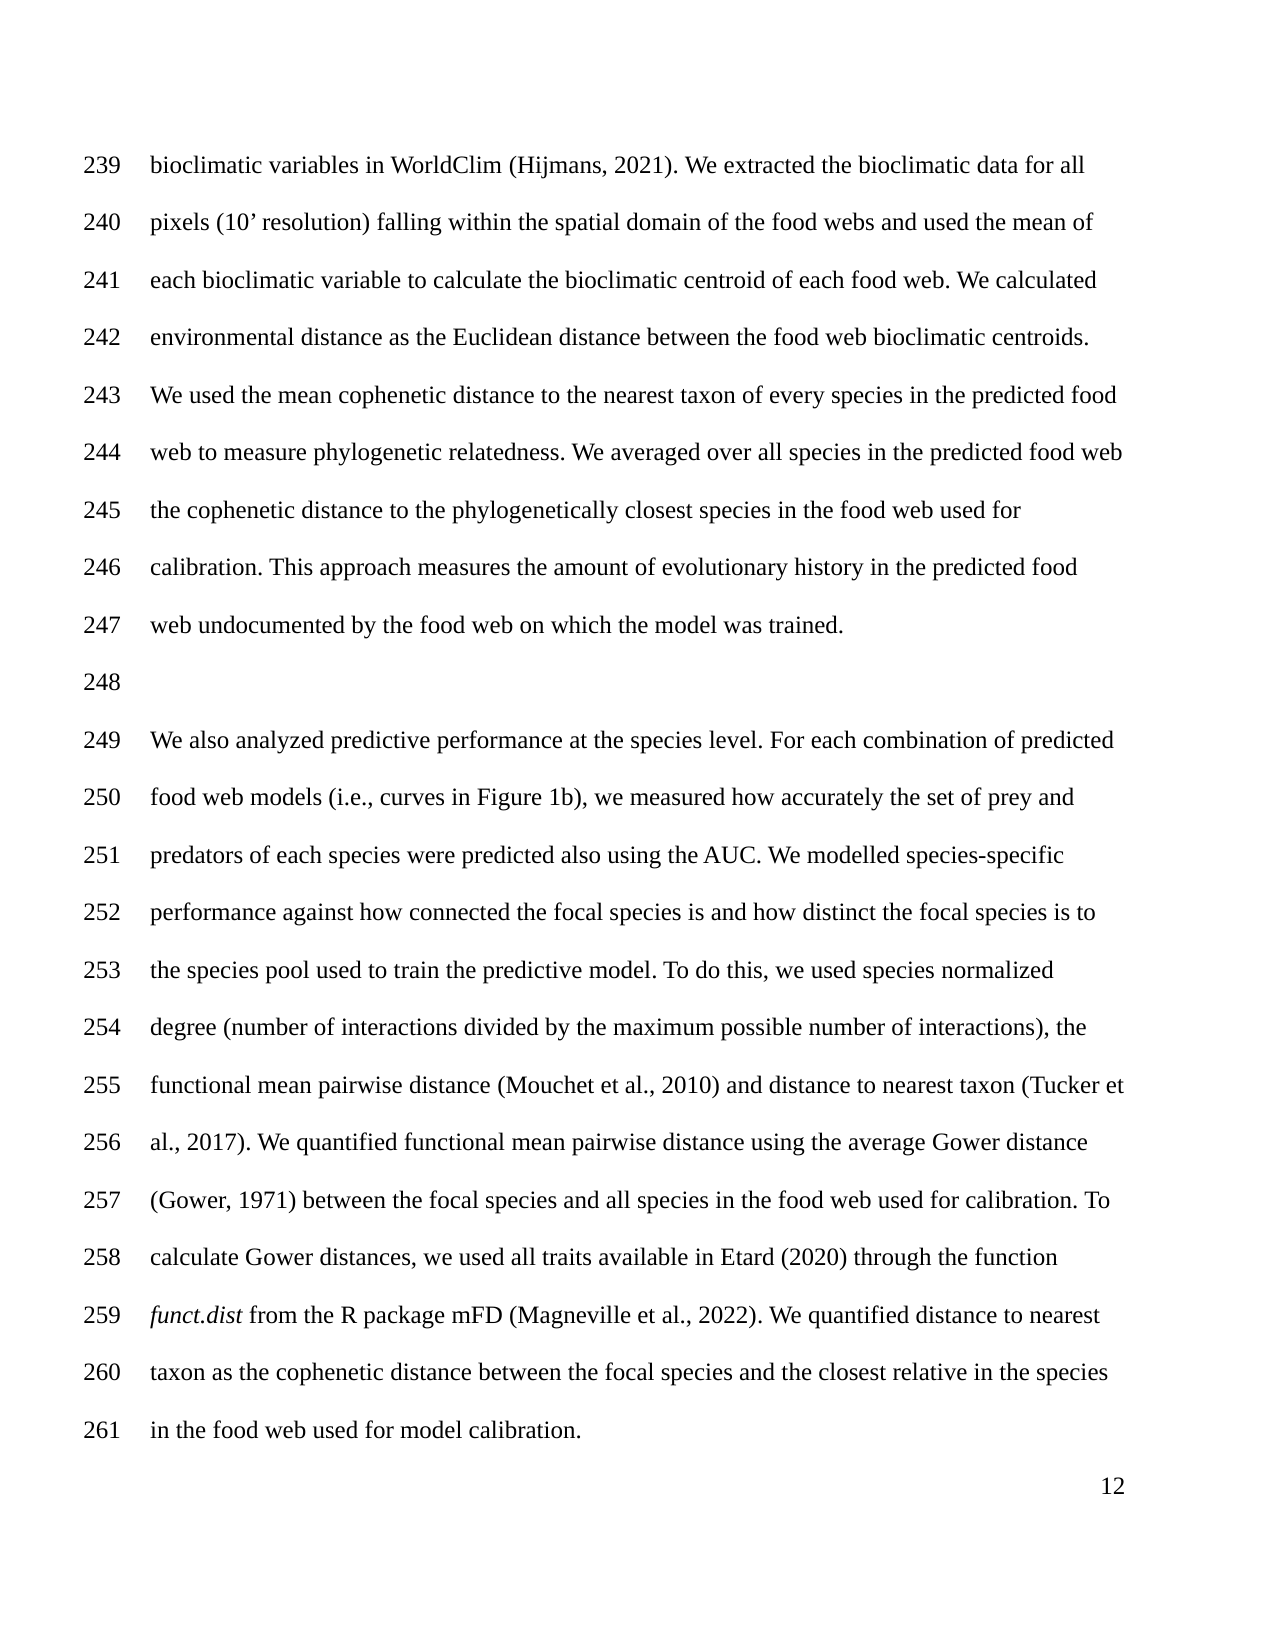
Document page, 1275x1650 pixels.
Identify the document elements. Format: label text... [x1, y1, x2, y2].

text bioclimatic variables in WorldClim (Hijmans, 2021). We extracted the bioclimatic data for all pixels (10’ resolution) falling within the spatial domain of the food webs and used the mean of each bioclimatic variable to calculate the bioclimatic centroid of each food web. We calculated environmental distance as the Euclidean distance between the food web bioclimatic centroids. We used the mean cophenetic distance to the nearest taxon of every species in the predicted food web to measure phylogenetic relatedness. We averaged over all species in the predicted food web the cophenetic distance to the phylogenetically closest species in the food web used for calibration. This approach measures the amount of evolutionary history in the predicted food web undocumented by the food web on which the model was trained. [150, 150, 1125, 639]
text We also analyzed predictive performance at the species level. For each combination of predicted food web models (i.e., curves in Figure 1b), we measured how accurately the set of prey and predators of each species were predicted also using the AUC. We modelled species-specific performance against how connected the focal species is and how distinct the focal species is to the species pool used to train the predictive model. To do this, we used species normalized degree (number of interactions divided by the maximum possible number of interactions), the functional mean pairwise distance (Mouchet et al., 2010) and distance to nearest taxon (Tucker et al., 2017). We quantified functional mean pairwise distance using the average Gower distance (Gower, 1971) between the focal species and all species in the food web used for calibration. To calculate Gower distances, we used all traits available in Etard (2020) through the function funct.dist from the R package mFD (Magneville et al., 2022). We quantified distance to nearest taxon as the cophenetic distance between the focal species and the closest relative in the species in the food web used for model calibration. [150, 725, 1125, 1444]
